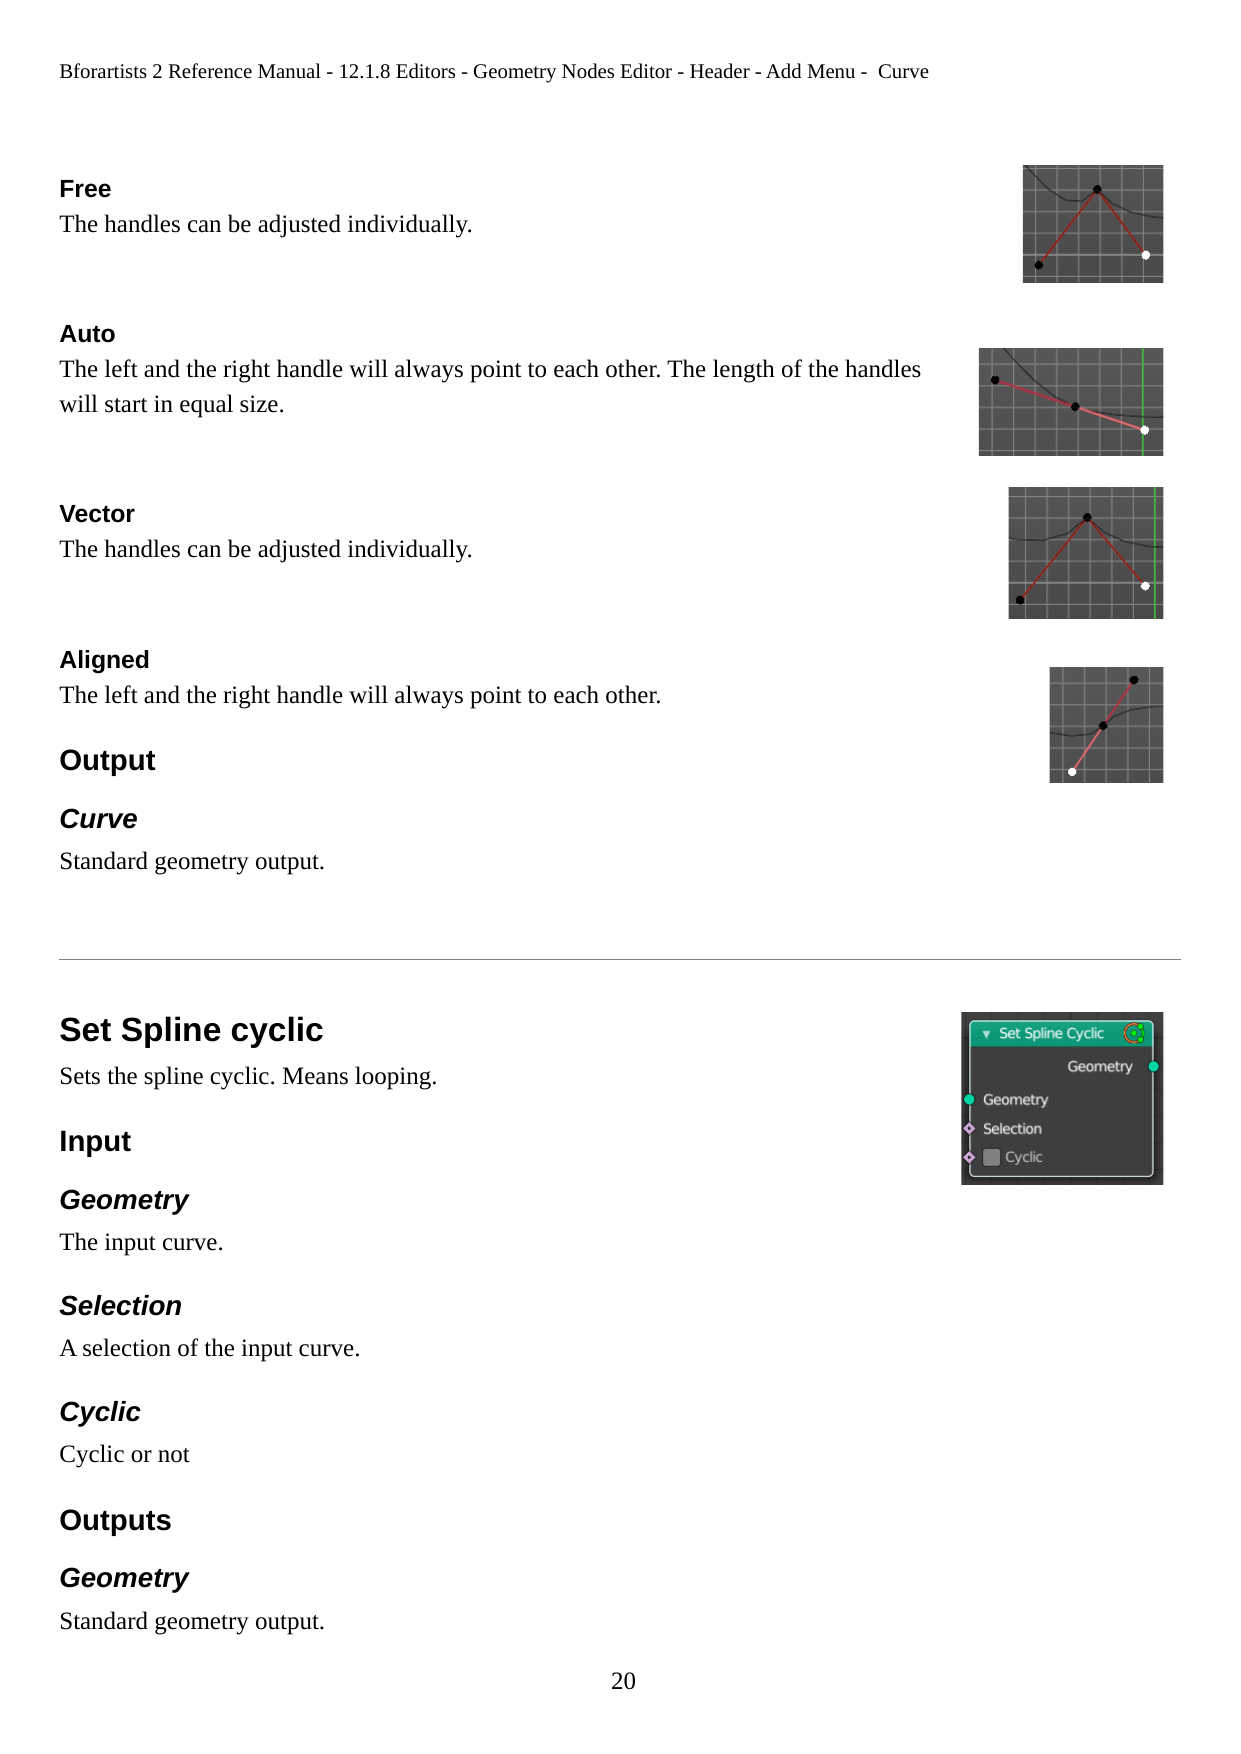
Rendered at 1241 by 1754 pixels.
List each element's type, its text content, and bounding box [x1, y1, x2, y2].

text The left and the right handle will always point to each other. The length of the handles will start in equal size. [59, 354, 978, 418]
subtitle Geometry [59, 1562, 1181, 1594]
subtitle [1164, 743, 1181, 777]
picture [1008, 487, 1164, 619]
subtitle Cyclic [59, 1395, 1181, 1427]
text Standard geometry output. [59, 846, 1181, 875]
subtitle Aligned [59, 645, 1181, 673]
subtitle Input [59, 1124, 961, 1158]
picture [961, 1012, 1164, 1185]
subtitle Selection [59, 1289, 1181, 1321]
picture [1049, 667, 1164, 783]
subtitle Curve [59, 802, 1181, 834]
subtitle [1164, 174, 1181, 203]
subtitle [1164, 1124, 1181, 1158]
text The input curve. [59, 1227, 1181, 1256]
text The handles can be adjusted individually. [59, 209, 1022, 238]
subtitle Geometry [59, 1183, 1181, 1215]
subtitle Outputs [59, 1503, 1181, 1537]
subtitle Auto [59, 319, 1181, 348]
picture [978, 348, 1164, 456]
subtitle Vector [59, 499, 1008, 528]
subtitle Output [59, 743, 1049, 777]
picture [1022, 165, 1164, 283]
subtitle Free [59, 174, 1022, 203]
text The left and the right handle will always point to each other. [59, 680, 1049, 708]
text Standard geometry output. [59, 1606, 1181, 1635]
text Cyclic or not [59, 1439, 1181, 1468]
text A selection of the input curve. [59, 1333, 1181, 1362]
subtitle Set Spline cyclic [59, 1009, 1181, 1048]
text Sets the spline cyclic. Means looping. [59, 1061, 961, 1089]
text The handles can be adjusted individually. [59, 534, 1008, 563]
subtitle [1164, 499, 1181, 528]
